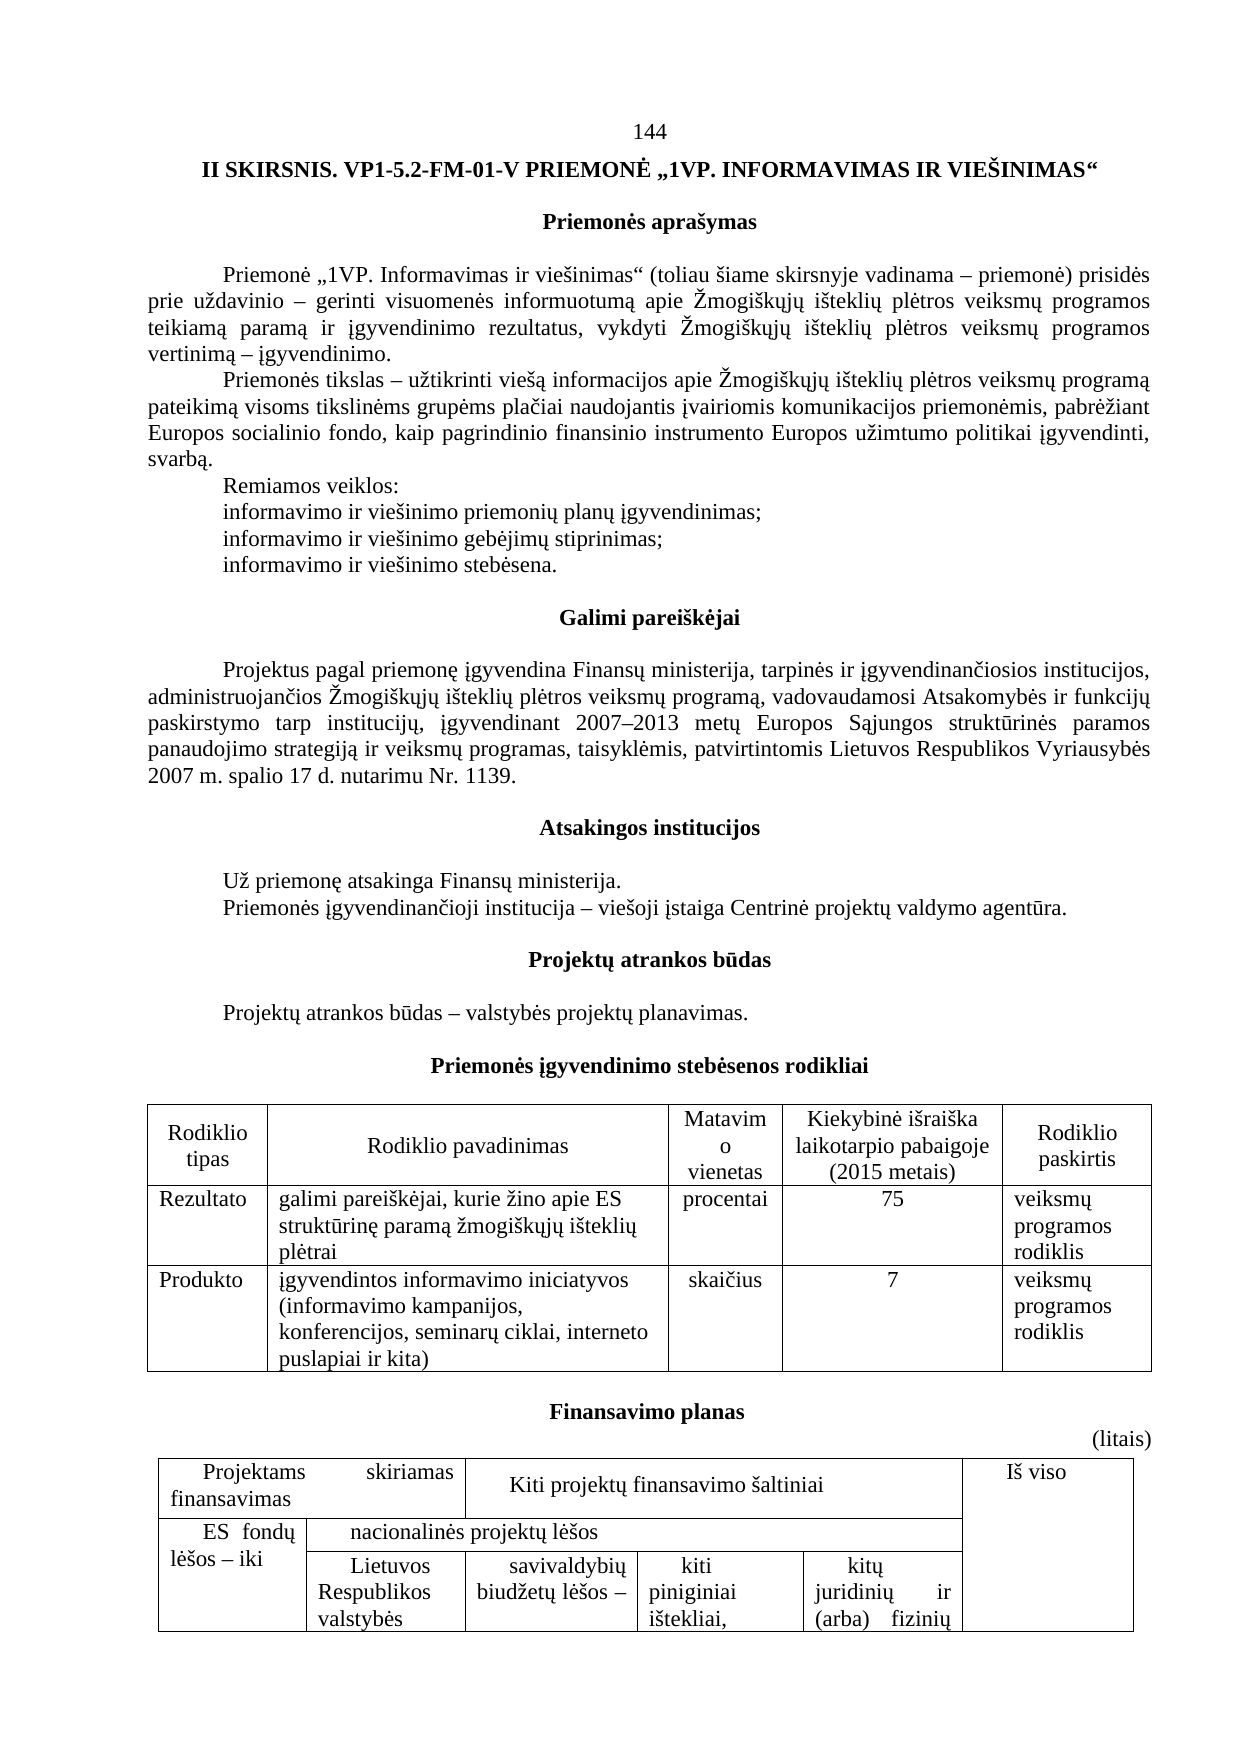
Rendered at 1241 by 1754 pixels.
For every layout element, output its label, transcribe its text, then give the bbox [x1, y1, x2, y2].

table_cell galimi pareiškėjai, kurie žino apie ES struktūrinę paramą žmogiškųjų išteklių plėtrai [268, 1186, 668, 1264]
text Atsakingos institucijos [148, 814, 1152, 841]
table_cell kiti piniginiai ištekliai, [638, 1552, 803, 1631]
table_cell savivaldybių biudžetų lėšos – [466, 1552, 637, 1631]
text (litais) [148, 1425, 1152, 1451]
text Finansavimo planas [148, 1398, 1152, 1425]
text Priemonės įgyvendinančioji institucija – viešoji įstaiga Centrinė projektų valdymo agentūra. [148, 893, 1152, 920]
table_cell 75 [783, 1186, 1002, 1264]
table_header Rodiklio pavadinimas [268, 1105, 668, 1184]
text Projektus pagal priemonę įgyvendina Finansų ministerija, tarpinės ir įgyvendinančiosios institucijos, administruojančios Žmogiškųjų išteklių plėtros veiksmų programą, vadovaudamosi Atsakomybės ir funkcijų paskirstymo tarp institucijų, įgyvendinant 2007–2013 metų Europos Sąjungos struktūrinės paramos panaudojimo strategiją ir veiksmų programas, taisyklėmis, patvirtintomis Lietuvos Respublikos Vyriausybės 2007 m. spalio 17 d. nutarimu Nr. 1139. [148, 656, 1152, 788]
table_cell procentai [669, 1186, 782, 1264]
table_cell veiksmų programos rodiklis [1003, 1266, 1151, 1371]
table_header Projektams skiriamas finansavimas [159, 1459, 465, 1517]
table_cell Produkto [148, 1266, 267, 1371]
text informavimo ir viešinimo priemonių planų įgyvendinimas; [148, 498, 1152, 524]
text Priemonės įgyvendinimo stebėsenos rodikliai [148, 1052, 1152, 1078]
text Remiamos veiklos: [148, 472, 1152, 498]
text Priemonės tikslas – užtikrinti viešą informacijos apie Žmogiškųjų išteklių plėtros veiksmų programą pateikimą visoms tikslinėms grupėms plačiai naudojantis įvairiomis komunikacijos priemonėmis, pabrėžiant Europos socialinio fondo, kaip pagrindinio finansinio instrumento Europos užimtumo politikai įgyvendinti, svarbą. [148, 366, 1152, 472]
table_cell įgyvendintos informavimo iniciatyvos (informavimo kampanijos, konferencijos, seminarų ciklai, interneto puslapiai ir kita) [268, 1266, 668, 1371]
table_header Kiekybinė išraiška laikotarpio pabaigoje (2015 metais) [783, 1105, 1002, 1184]
subtitle II SKIRSNIS. VP1-5.2-FM-01-V PRIEMONĖ „1VP. Informavimas ir viešinimas“ [148, 156, 1152, 182]
table_header Matavimo vienetas [669, 1105, 782, 1184]
table_cell kitų juridinių ir (arba) fizinių [804, 1552, 962, 1631]
text informavimo ir viešinimo gebėjimų stiprinimas; [148, 524, 1152, 551]
table_cell skaičius [669, 1266, 782, 1371]
text Priemonė „1VP. Informavimas ir viešinimas“ (toliau šiame skirsnyje vadinama – priemonė) prisidės prie uždavinio – gerinti visuomenės informuotumą apie Žmogiškųjų išteklių plėtros veiksmų programos teikiamą paramą ir įgyvendinimo rezultatus, vykdyti Žmogiškųjų išteklių plėtros veiksmų programos vertinimą – įgyvendinimo. [148, 261, 1152, 366]
text Priemonės aprašymas [148, 208, 1152, 235]
table_header Rodiklio paskirtis [1003, 1105, 1151, 1184]
table_cell ES fondų lėšos – iki [159, 1519, 306, 1631]
table_header Kiti projektų finansavimo šaltiniai [466, 1459, 962, 1517]
table_cell 7 [783, 1266, 1002, 1371]
table_cell nacionalinės projektų lėšos [307, 1519, 962, 1551]
table_header Iš viso [963, 1459, 1133, 1631]
text Galimi pareiškėjai [148, 604, 1152, 630]
text Už priemonę atsakinga Finansų ministerija. [148, 867, 1152, 893]
text informavimo ir viešinimo stebėsena. [148, 551, 1152, 577]
table_cell Lietuvos Respublikos valstybės [307, 1552, 465, 1631]
table_cell Rezultato [148, 1186, 267, 1264]
text Projektų atrankos būdas – valstybės projektų planavimas. [148, 999, 1152, 1025]
table_header Rodiklio tipas [148, 1105, 267, 1184]
text Projektų atrankos būdas [148, 946, 1152, 973]
table_cell veiksmų programos rodiklis [1003, 1186, 1151, 1264]
